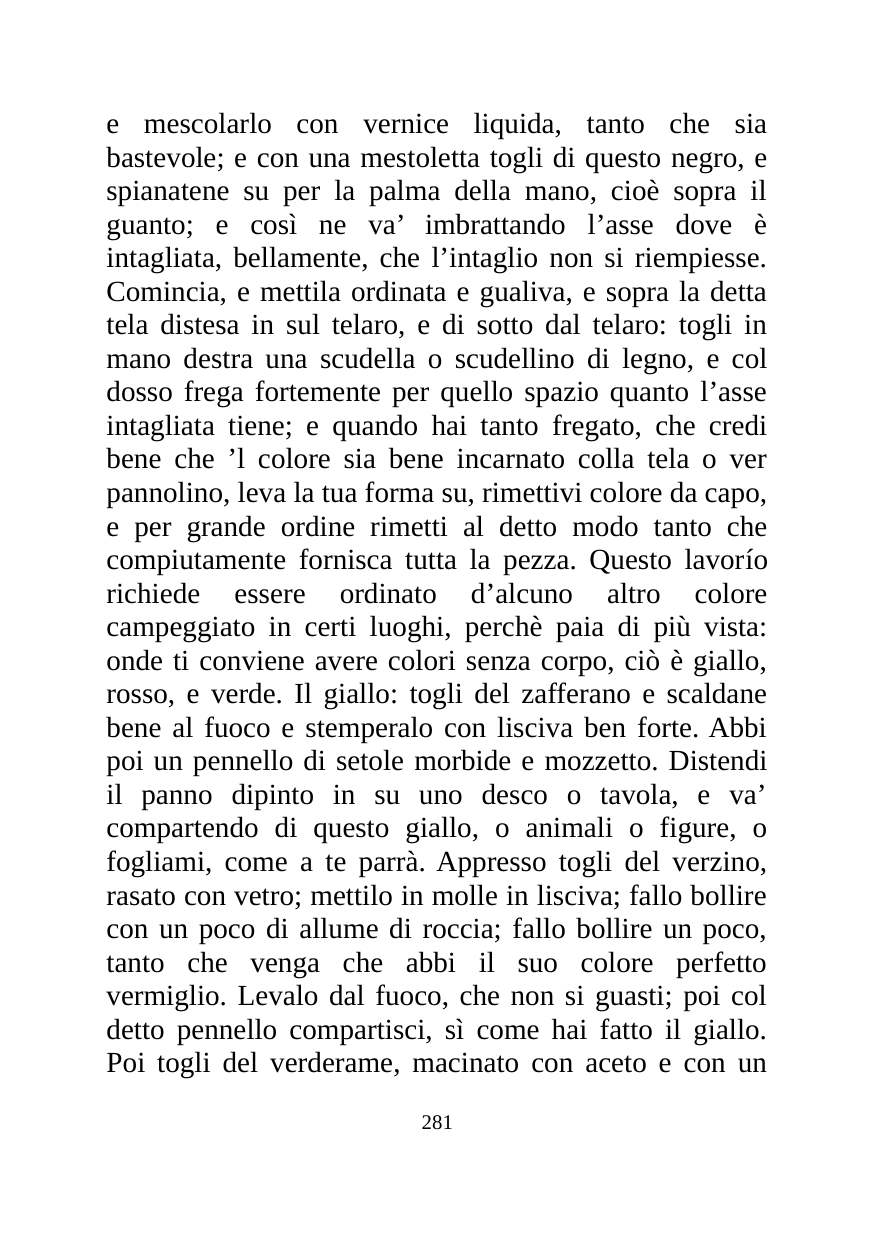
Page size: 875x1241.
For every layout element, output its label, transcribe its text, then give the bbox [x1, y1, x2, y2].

text e mescolarlo con vernice liquida, tanto che sia bastevole; e con una mestoletta togli di questo negro, e spianatene su per la palma della mano, cioè sopra il guanto; e così ne va’ imbrattando l’asse dove è intagliata, bellamente, che l’intaglio non si riempiesse. Comincia, e mettila ordinata e gualiva, e sopra la detta tela distesa in sul telaro, e di sotto dal telaro: togli in mano destra una scudella o scudellino di legno, e col dosso frega fortemente per quello spazio quanto l’asse intagliata tiene; e quando hai tanto fregato, che credi bene che ’l colore sia bene incarnato colla tela o ver pannolino, leva la tua forma su, rimettivi colore da capo, e per grande ordine rimetti al detto modo tanto che compiutamente fornisca tutta la pezza. Questo lavorío richiede essere ordinato d’alcuno altro colore campeggiato in certi luoghi, perchè paia di più vista: onde ti conviene avere colori senza corpo, ciò è giallo, rosso, e verde. Il giallo: togli del zafferano e scaldane bene al fuoco e stemperalo con lisciva ben forte. Abbi poi un pennello di setole morbide e mozzetto. Distendi il panno dipinto in su uno desco o tavola, e va’ compartendo di questo giallo, o animali o figure, o fogliami, come a te parrà. Appresso togli del verzino, rasato con vetro; mettilo in molle in lisciva; fallo bollire con un poco di allume di roccia; fallo bollire un poco, tanto che venga che abbi il suo colore perfetto vermiglio. Levalo dal fuoco, che non si guasti; poi col detto pennello compartisci, sì come hai fatto il giallo. Poi togli del verderame, macinato con aceto e con un [106, 106, 768, 1079]
